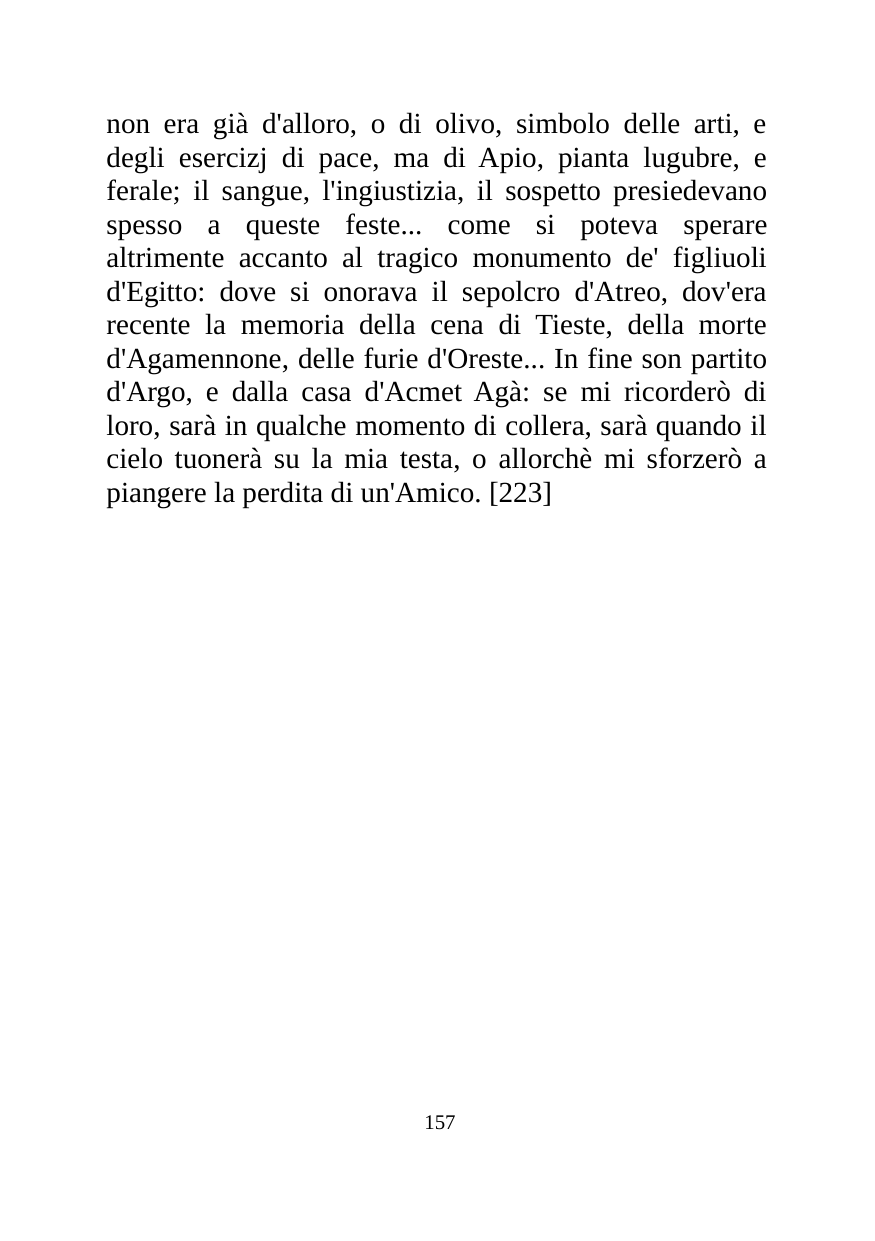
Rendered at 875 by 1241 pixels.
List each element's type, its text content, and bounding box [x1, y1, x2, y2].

text non era già d'alloro, o di olivo, simbolo delle arti, e degli esercizj di pace, ma di Apio, pianta lugubre, e ferale; il sangue, l'ingiustizia, il sospetto presiedevano spesso a queste feste... come si poteva sperare altrimente accanto al tragico monumento de' figliuoli d'Egitto: dove si onorava il sepolcro d'Atreo, dov'era recente la memoria della cena di Tieste, della morte d'Agamennone, delle furie d'Oreste... In fine son partito d'Argo, e dalla casa d'Acmet Agà: se mi ricorderò di loro, sarà in qualche momento di collera, sarà quando il cielo tuonerà su la mia testa, o allorchè mi sforzerò a piangere la perdita di un'Amico. [223] [106, 106, 768, 509]
